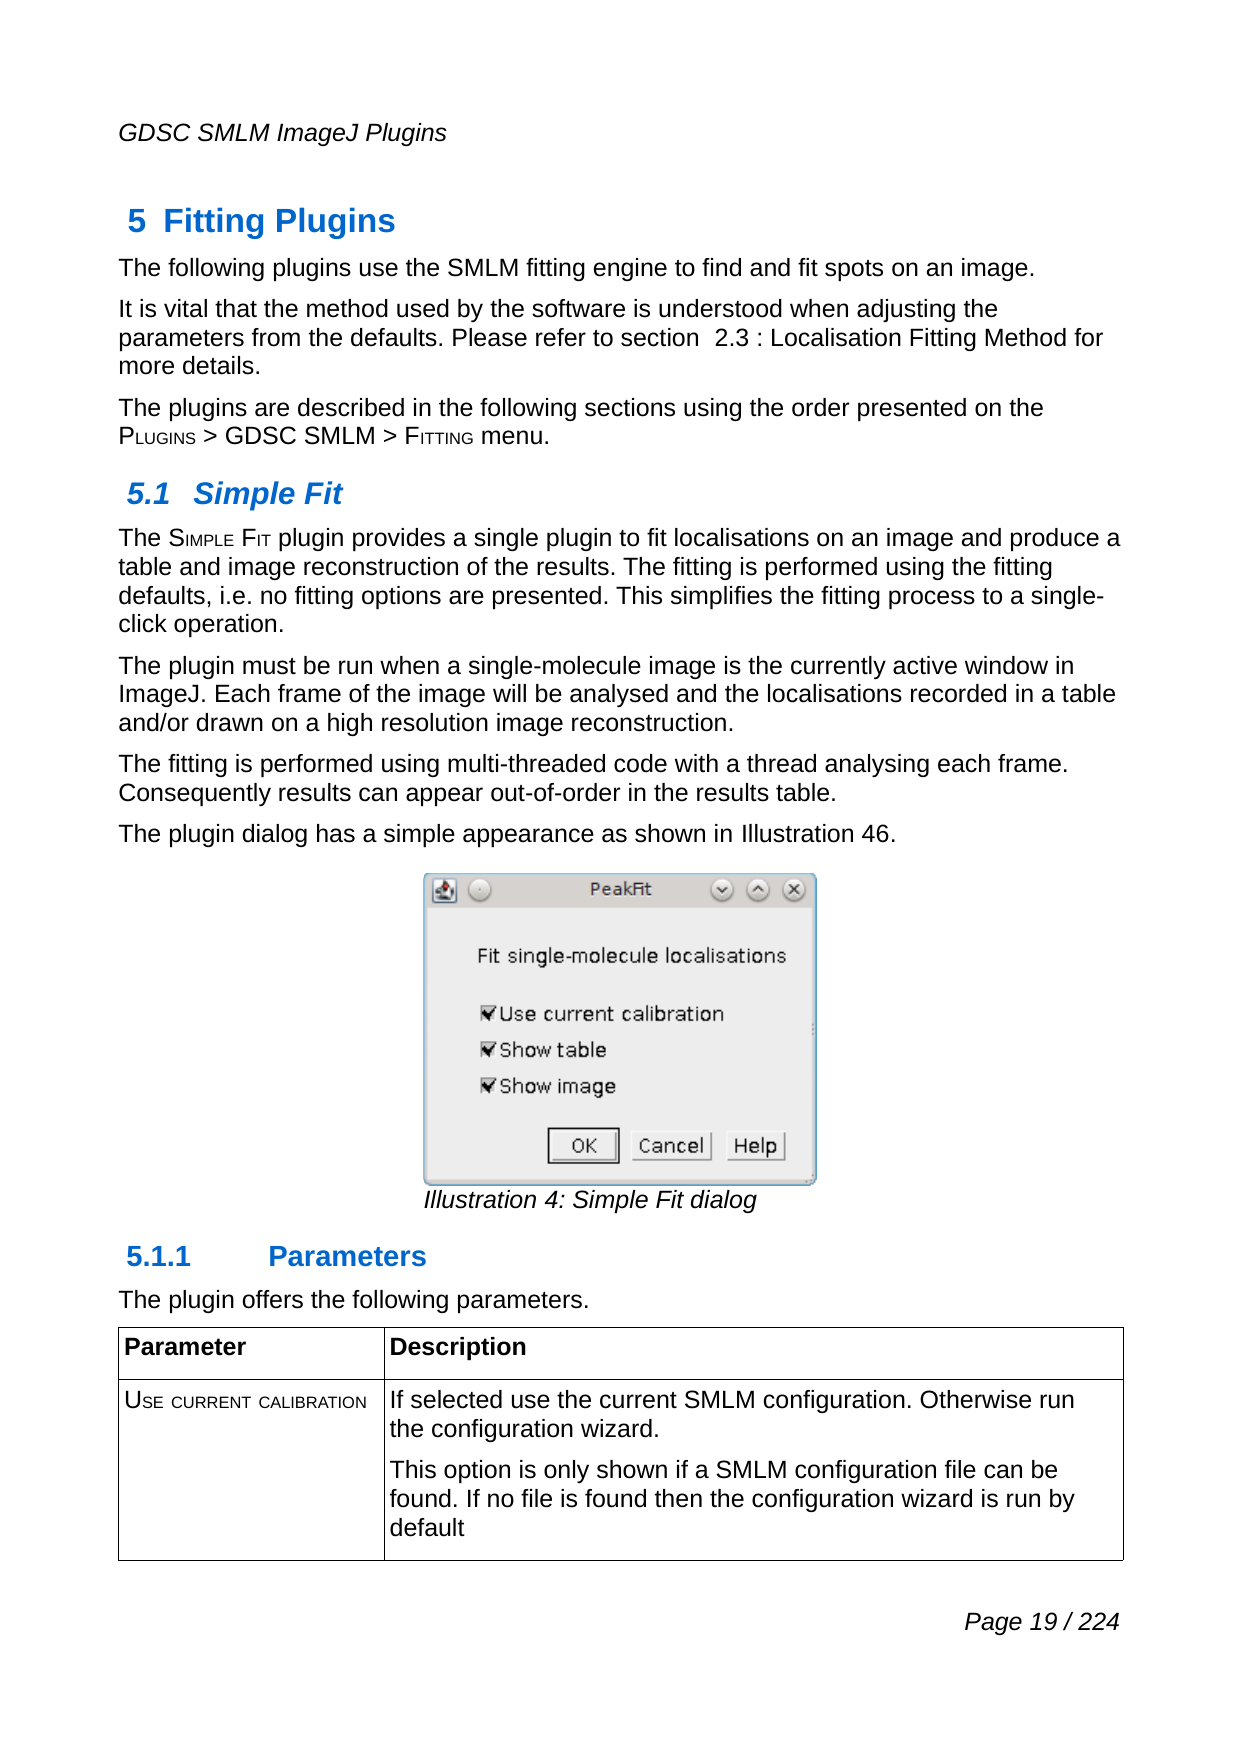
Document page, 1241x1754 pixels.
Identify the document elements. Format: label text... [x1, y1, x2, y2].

text The plugins are described in the following sections using the order presented on the Plugins > GDSC SMLM > Fitting menu. [118, 392, 1122, 450]
text It is vital that the method used by the software is understood when adjusting the parameters from the defaults. Please refer to section 2.3: Localisation Fitting Method for more details. [118, 294, 1122, 380]
text The Simple Fit plugin provides a single plugin to fit localisations on an image and produce a table and image reconstruction of the results. The fitting is performed using the fitting defaults, i.e. no fitting options are presented. This simplifies the fitting process to a single-click operation. [118, 523, 1122, 638]
subtitle Parameters [118, 1239, 1122, 1273]
table_header Parameter [119, 1328, 384, 1379]
text The plugin must be run when a single-molecule image is the currently active window in ImageJ. Each frame of the image will be analysed and the localisations recorded in a table and/or drawn on a high resolution image reconstruction. [118, 651, 1122, 737]
text Illustration 4: Simple Fit dialog [423, 1186, 817, 1214]
text The plugin offers the following parameters. [118, 1285, 1122, 1314]
text The following plugins use the SMLM fitting engine to find and fit spots on an image. [118, 252, 1122, 281]
text The fitting is performed using multi-threaded code with a thread analysing each frame. Consequently results can appear out-of-order in the results table. [118, 749, 1122, 807]
subtitle Simple Fit [118, 475, 1122, 511]
table_cell If selected use the current SMLM configuration. Otherwise run the configuration wizard. This option is only shown if a SMLM configuration file can be found. If no file is found then the configuration wizard is run by default [385, 1380, 1123, 1560]
subtitle Fitting Plugins [118, 201, 1122, 240]
table_cell Use current calibration [119, 1380, 384, 1560]
text The plugin dialog has a simple appearance as shown in Illustration 46. [118, 819, 1122, 848]
table_header Description [385, 1328, 1123, 1379]
picture [423, 873, 817, 1186]
